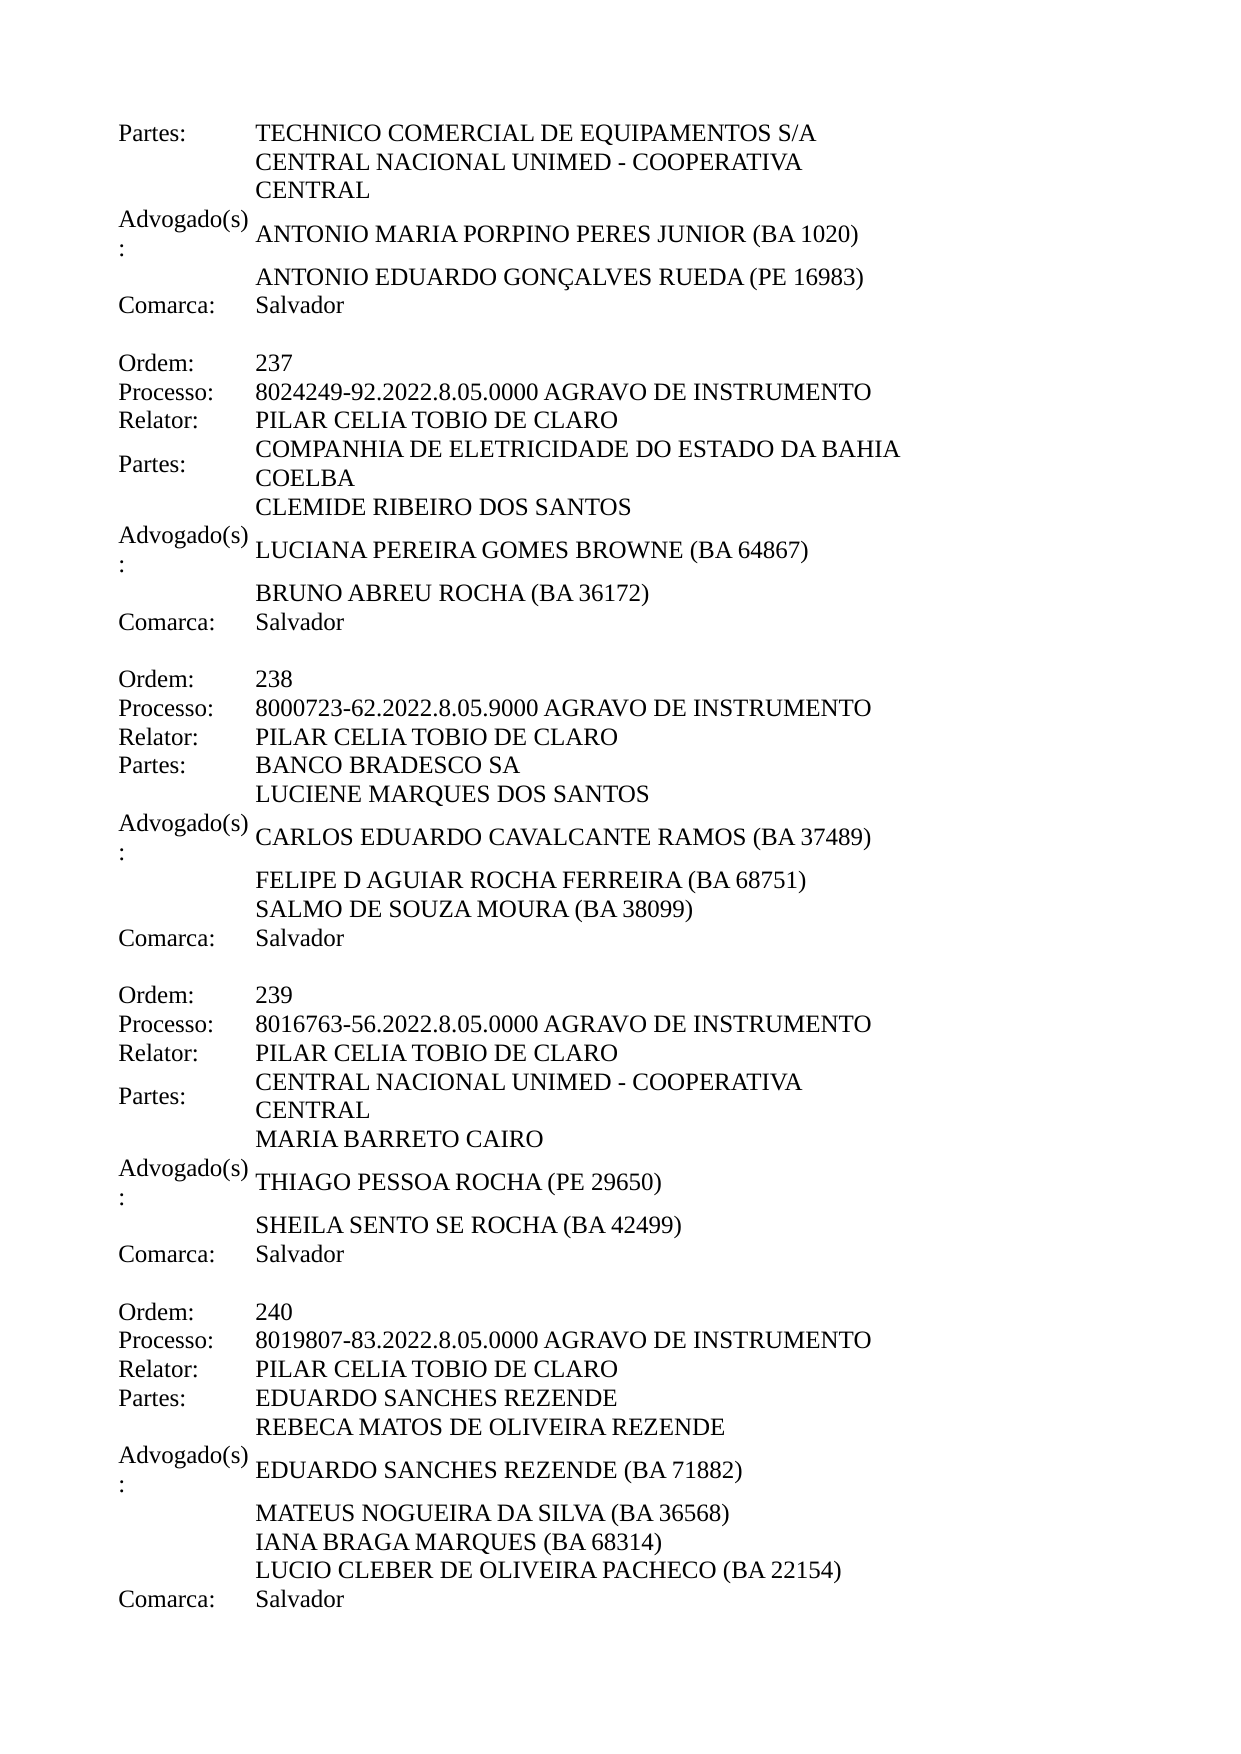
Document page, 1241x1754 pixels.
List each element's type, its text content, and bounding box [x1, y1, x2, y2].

table_cell Relator: [118, 406, 255, 434]
table_cell [118, 262, 255, 291]
table_cell BRUNO ABREU ROCHA (BA 36172) [255, 578, 1002, 607]
table_cell FELIPE D AGUIAR ROCHA FERREIRA (BA 68751) [255, 866, 873, 894]
table_cell Comarca: [118, 1584, 255, 1613]
table_cell SHEILA SENTO SE ROCHA (BA 42499) [255, 1211, 920, 1239]
table_cell TECHNICO COMERCIAL DE EQUIPAMENTOS S/A [255, 118, 920, 147]
table_cell Salvador [255, 607, 1002, 636]
table_cell 8019807-83.2022.8.05.0000 AGRAVO DE INSTRUMENTO [255, 1326, 873, 1354]
table_cell Partes: [118, 434, 255, 492]
table_header Ordem: [118, 348, 255, 377]
table_cell SALMO DE SOUZA MOURA (BA 38099) [255, 894, 873, 923]
table_cell Advogado(s): [118, 1153, 255, 1211]
table_cell LUCIANA PEREIRA GOMES BROWNE (BA 64867) [255, 521, 1002, 578]
table_header 238 [255, 664, 873, 693]
table_cell PILAR CELIA TOBIO DE CLARO [255, 1038, 920, 1067]
table_cell [118, 1211, 255, 1239]
table_cell IANA BRAGA MARQUES (BA 68314) [255, 1527, 873, 1556]
table_cell ANTONIO MARIA PORPINO PERES JUNIOR (BA 1020) [255, 204, 920, 262]
table_cell BANCO BRADESCO SA [255, 751, 873, 779]
table_cell CENTRAL NACIONAL UNIMED - COOPERATIVA CENTRAL [255, 1067, 920, 1124]
table_cell Partes: [118, 1383, 255, 1412]
table_cell Processo: [118, 377, 255, 406]
table_cell [118, 1412, 255, 1441]
table_header 237 [255, 348, 1002, 377]
table_cell COMPANHIA DE ELETRICIDADE DO ESTADO DA BAHIA COELBA [255, 434, 1002, 492]
table_cell Comarca: [118, 291, 255, 319]
table_header Ordem: [118, 981, 255, 1009]
table_cell 8016763-56.2022.8.05.0000 AGRAVO DE INSTRUMENTO [255, 1009, 920, 1038]
table_cell CARLOS EDUARDO CAVALCANTE RAMOS (BA 37489) [255, 808, 873, 866]
table_cell [118, 492, 255, 521]
table_cell [118, 866, 255, 894]
table_cell Comarca: [118, 607, 255, 636]
table_cell Partes: [118, 1067, 255, 1124]
table_cell Advogado(s): [118, 204, 255, 262]
table_cell Processo: [118, 1326, 255, 1354]
table_cell Salvador [255, 291, 920, 319]
table_cell PILAR CELIA TOBIO DE CLARO [255, 1354, 873, 1383]
table_cell EDUARDO SANCHES REZENDE [255, 1383, 873, 1412]
table_header Ordem: [118, 664, 255, 693]
table_cell MARIA BARRETO CAIRO [255, 1124, 920, 1153]
table_cell Relator: [118, 1038, 255, 1067]
table_cell Relator: [118, 722, 255, 751]
table_cell Advogado(s): [118, 521, 255, 578]
table_cell Advogado(s): [118, 808, 255, 866]
table_cell Processo: [118, 1009, 255, 1038]
table_cell PILAR CELIA TOBIO DE CLARO [255, 406, 1002, 434]
table_cell CLEMIDE RIBEIRO DOS SANTOS [255, 492, 1002, 521]
table_cell [118, 147, 255, 204]
table_header 240 [255, 1297, 873, 1326]
table_cell [118, 578, 255, 607]
table_cell LUCIENE MARQUES DOS SANTOS [255, 779, 873, 808]
table_cell Comarca: [118, 1239, 255, 1268]
table_cell EDUARDO SANCHES REZENDE (BA 71882) [255, 1441, 873, 1498]
table_cell ANTONIO EDUARDO GONÇALVES RUEDA (PE 16983) [255, 262, 920, 291]
table_cell Salvador [255, 923, 873, 952]
table_cell PILAR CELIA TOBIO DE CLARO [255, 722, 873, 751]
table_cell 8024249-92.2022.8.05.0000 AGRAVO DE INSTRUMENTO [255, 377, 1002, 406]
table_cell LUCIO CLEBER DE OLIVEIRA PACHECO (BA 22154) [255, 1556, 873, 1584]
table_cell Salvador [255, 1584, 873, 1613]
table_cell Salvador [255, 1239, 920, 1268]
table_cell Relator: [118, 1354, 255, 1383]
table_header Ordem: [118, 1297, 255, 1326]
table_cell CENTRAL NACIONAL UNIMED - COOPERATIVA CENTRAL [255, 147, 920, 204]
table_cell Advogado(s): [118, 1441, 255, 1498]
table_cell [118, 1124, 255, 1153]
table_cell Processo: [118, 693, 255, 722]
table_cell THIAGO PESSOA ROCHA (PE 29650) [255, 1153, 920, 1211]
table_cell REBECA MATOS DE OLIVEIRA REZENDE [255, 1412, 873, 1441]
table_cell [118, 779, 255, 808]
table_cell [118, 1556, 255, 1584]
table_cell Comarca: [118, 923, 255, 952]
table_cell [118, 1498, 255, 1527]
table_cell Partes: [118, 118, 255, 147]
table_header 239 [255, 981, 920, 1009]
table_cell [118, 1527, 255, 1556]
table_cell 8000723-62.2022.8.05.9000 AGRAVO DE INSTRUMENTO [255, 693, 873, 722]
table_cell MATEUS NOGUEIRA DA SILVA (BA 36568) [255, 1498, 873, 1527]
table_cell Partes: [118, 751, 255, 779]
table_cell [118, 894, 255, 923]
